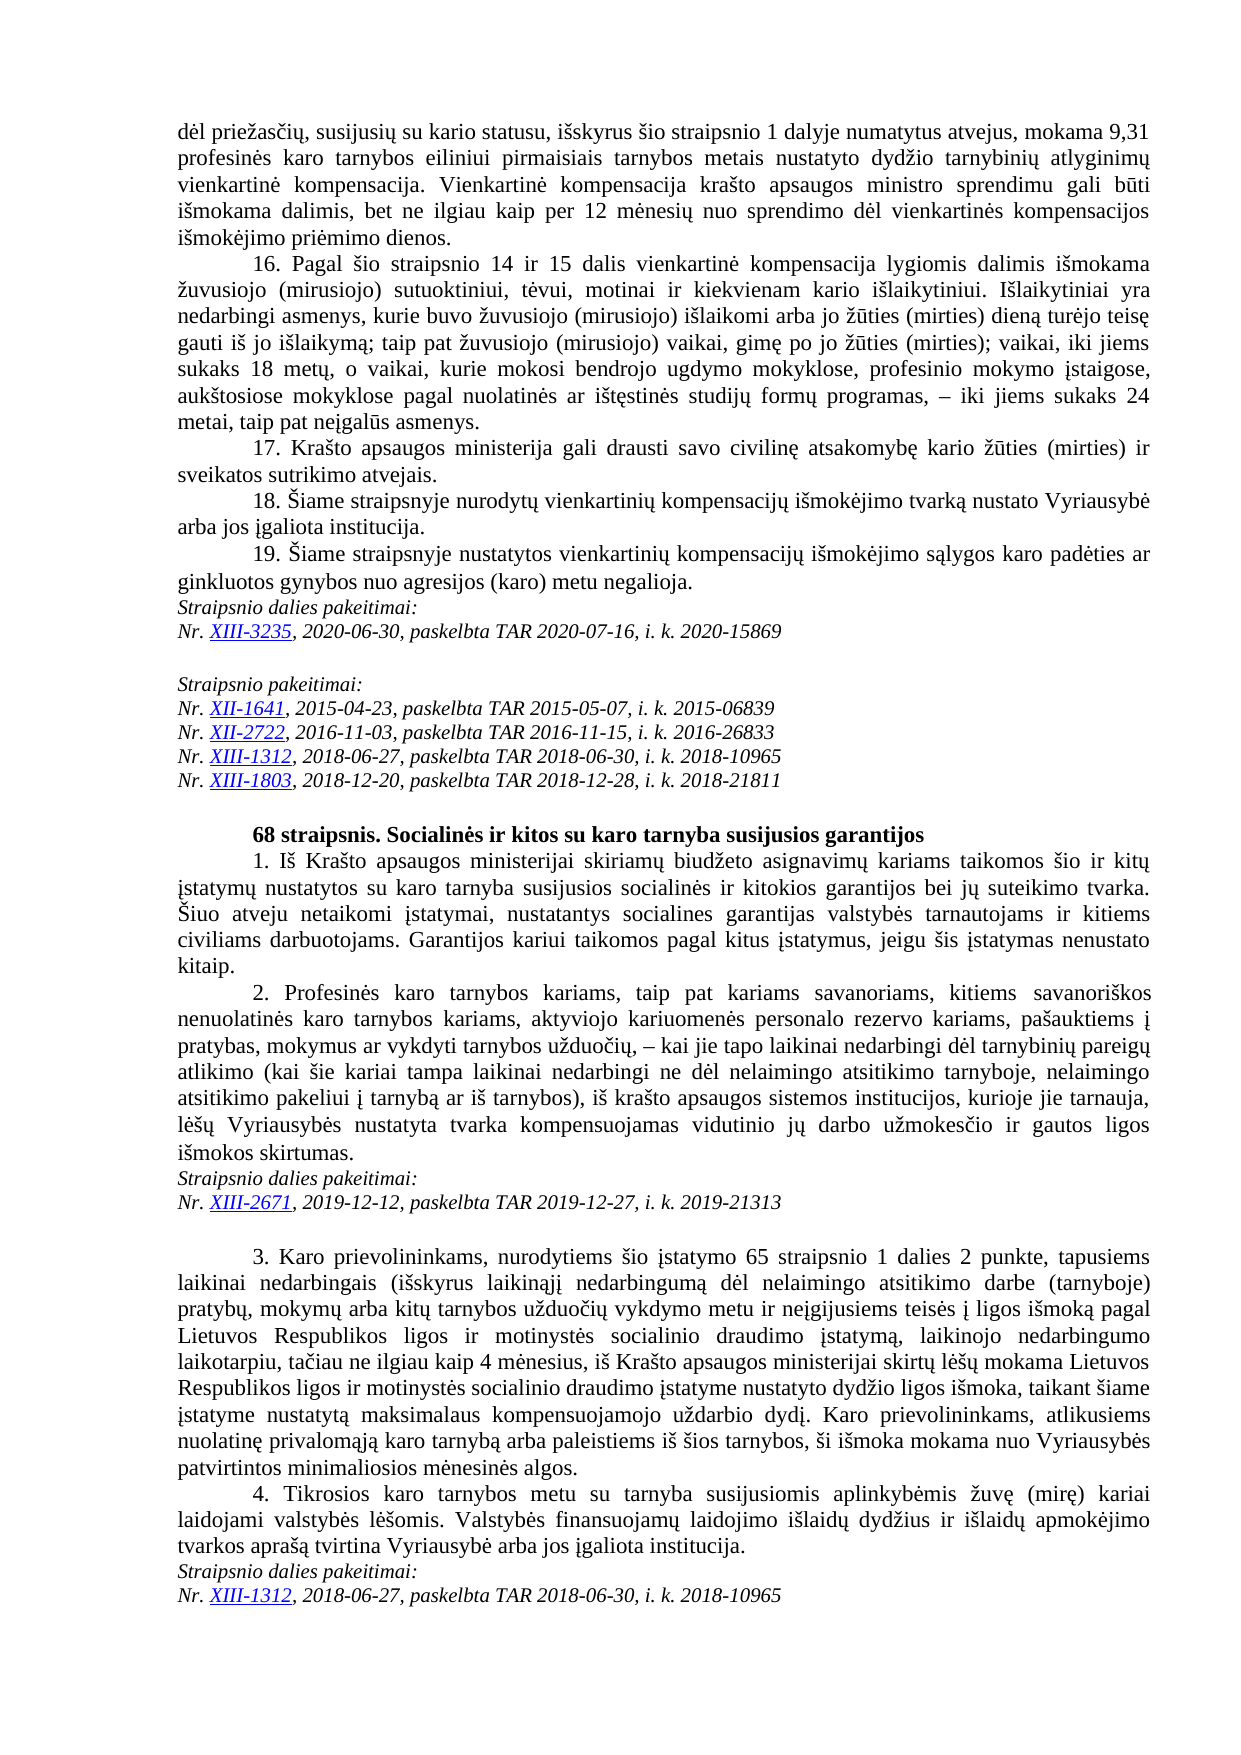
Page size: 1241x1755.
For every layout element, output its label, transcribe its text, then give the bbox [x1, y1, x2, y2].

text 19. Šiame straipsnyje nustatytos vienkartinių kompensacijų išmokėjimo sąlygos karo padėties ar ginkluotos gynybos nuo agresijos (karo) metu negalioja. [177, 540, 1152, 595]
text Straipsnio dalies pakeitimai: [177, 1559, 1152, 1583]
text Straipsnio dalies pakeitimai: [177, 1166, 1152, 1190]
text Straipsnio pakeitimai: [177, 672, 1152, 696]
text Straipsnio dalies pakeitimai: [177, 595, 1152, 619]
text Nr. XIII-1312, 2018-06-27, paskelbta TAR 2018-06-30, i. k. 2018-10965 [177, 1583, 1152, 1607]
text 16. Pagal šio straipsnio 14 ir 15 dalis vienkartinė kompensacija lygiomis dalimis išmokama žuvusiojo (mirusiojo) sutuoktiniui, tėvui, motinai ir kiekvienam kario išlaikytiniui. Išlaikytiniai yra nedarbingi asmenys, kurie buvo žuvusiojo (mirusiojo) išlaikomi arba jo žūties (mirties) dieną turėjo teisę gauti iš jo išlaikymą; taip pat žuvusiojo (mirusiojo) vaikai, gimę po jo žūties (mirties); vaikai, iki jiems sukaks 18 metų, o vaikai, kurie mokosi bendrojo ugdymo mokyklose, profesinio mokymo įstaigose, aukštosiose mokyklose pagal nuolatinės ar ištęstinės studijų formų programas, – iki jiems sukaks 24 metai, taip pat neįgalūs asmenys. [177, 250, 1152, 434]
text 17. Krašto apsaugos ministerija gali drausti savo civilinę atsakomybę kario žūties (mirties) ir sveikatos sutrikimo atvejais. [177, 434, 1152, 487]
text 3. Karo prievolininkams, nurodytiems šio įstatymo 65 straipsnio 1 dalies 2 punkte, tapusiems laikinai nedarbingais (išskyrus laikinąjį nedarbingumą dėl nelaimingo atsitikimo darbe (tarnyboje) pratybų, mokymų arba kitų tarnybos užduočių vykdymo metu ir neįgijusiems teisės į ligos išmoką pagal Lietuvos Respublikos ligos ir motinystės socialinio draudimo įstatymą, laikinojo nedarbingumo laikotarpiu, tačiau ne ilgiau kaip 4 mėnesius, iš Krašto apsaugos ministerijai skirtų lėšų mokama Lietuvos Respublikos ligos ir motinystės socialinio draudimo įstatyme nustatyto dydžio ligos išmoka, taikant šiame įstatyme nustatytą maksimalaus kompensuojamojo uždarbio dydį. Karo prievolininkams, atlikusiems nuolatinę privalomąją karo tarnybą arba paleistiems iš šios tarnybos, ši išmoka mokama nuo Vyriausybės patvirtintos minimaliosios mėnesinės algos. [177, 1243, 1152, 1480]
text dėl priežasčių, susijusių su kario statusu, išskyrus šio straipsnio 1 dalyje numatytus atvejus, mokama 9,31 profesinės karo tarnybos eiliniui pirmaisiais tarnybos metais nustatyto dydžio tarnybinių atlyginimų vienkartinė kompensacija. Vienkartinė kompensacija krašto apsaugos ministro sprendimu gali būti išmokama dalimis, bet ne ilgiau kaip per 12 mėnesių nuo sprendimo dėl vienkartinės kompensacijos išmokėjimo priėmimo dienos. [177, 118, 1152, 250]
text Nr. XII-2722, 2016-11-03, paskelbta TAR 2016-11-15, i. k. 2016-26833 [177, 720, 1152, 744]
text 68 straipsnis. Socialinės ir kitos su karo tarnyba susijusios garantijos [177, 821, 1152, 847]
text Nr. XIII-1312, 2018-06-27, paskelbta TAR 2018-06-30, i. k. 2018-10965 [177, 744, 1152, 768]
text Nr. XII-1641, 2015-04-23, paskelbta TAR 2015-05-07, i. k. 2015-06839 [177, 696, 1152, 720]
text 2. Profesinės karo tarnybos kariams, taip pat kariams savanoriams, kitiems savanoriškos nenuolatinės karo tarnybos kariams, aktyviojo kariuomenės personalo rezervo kariams, pašauktiems į pratybas, mokymus ar vykdyti tarnybos užduočių, – kai jie tapo laikinai nedarbingi dėl tarnybinių pareigų atlikimo (kai šie kariai tampa laikinai nedarbingi ne dėl nelaimingo atsitikimo tarnyboje, nelaimingo atsitikimo pakeliui į tarnybą ar iš tarnybos), iš krašto apsaugos sistemos institucijos, kurioje jie tarnauja, lėšų Vyriausybės nustatyta tvarka kompensuojamas vidutinio jų darbo užmokesčio ir gautos ligos išmokos skirtumas. [177, 979, 1152, 1166]
text 1. Iš Krašto apsaugos ministerijai skiriamų biudžeto asignavimų kariams taikomos šio ir kitų įstatymų nustatytos su karo tarnyba susijusios socialinės ir kitokios garantijos bei jų suteikimo tvarka. Šiuo atveju netaikomi įstatymai, nustatantys socialines garantijas valstybės tarnautojams ir kitiems civiliams darbuotojams. Garantijos kariui taikomos pagal kitus įstatymus, jeigu šis įstatymas nenustato kitaip. [177, 847, 1152, 979]
text 18. Šiame straipsnyje nurodytų vienkartinių kompensacijų išmokėjimo tvarką nustato Vyriausybė arba jos įgaliota institucija. [177, 487, 1152, 540]
text 4. Tikrosios karo tarnybos metu su tarnyba susijusiomis aplinkybėmis žuvę (mirę) kariai laidojami valstybės lėšomis. Valstybės finansuojamų laidojimo išlaidų dydžius ir išlaidų apmokėjimo tvarkos aprašą tvirtina Vyriausybė arba jos įgaliota institucija. [177, 1480, 1152, 1559]
text Nr. XIII-3235, 2020-06-30, paskelbta TAR 2020-07-16, i. k. 2020-15869 [177, 619, 1152, 643]
text Nr. XIII-1803, 2018-12-20, paskelbta TAR 2018-12-28, i. k. 2018-21811 [177, 768, 1152, 792]
text Nr. XIII-2671, 2019-12-12, paskelbta TAR 2019-12-27, i. k. 2019-21313 [177, 1190, 1152, 1214]
